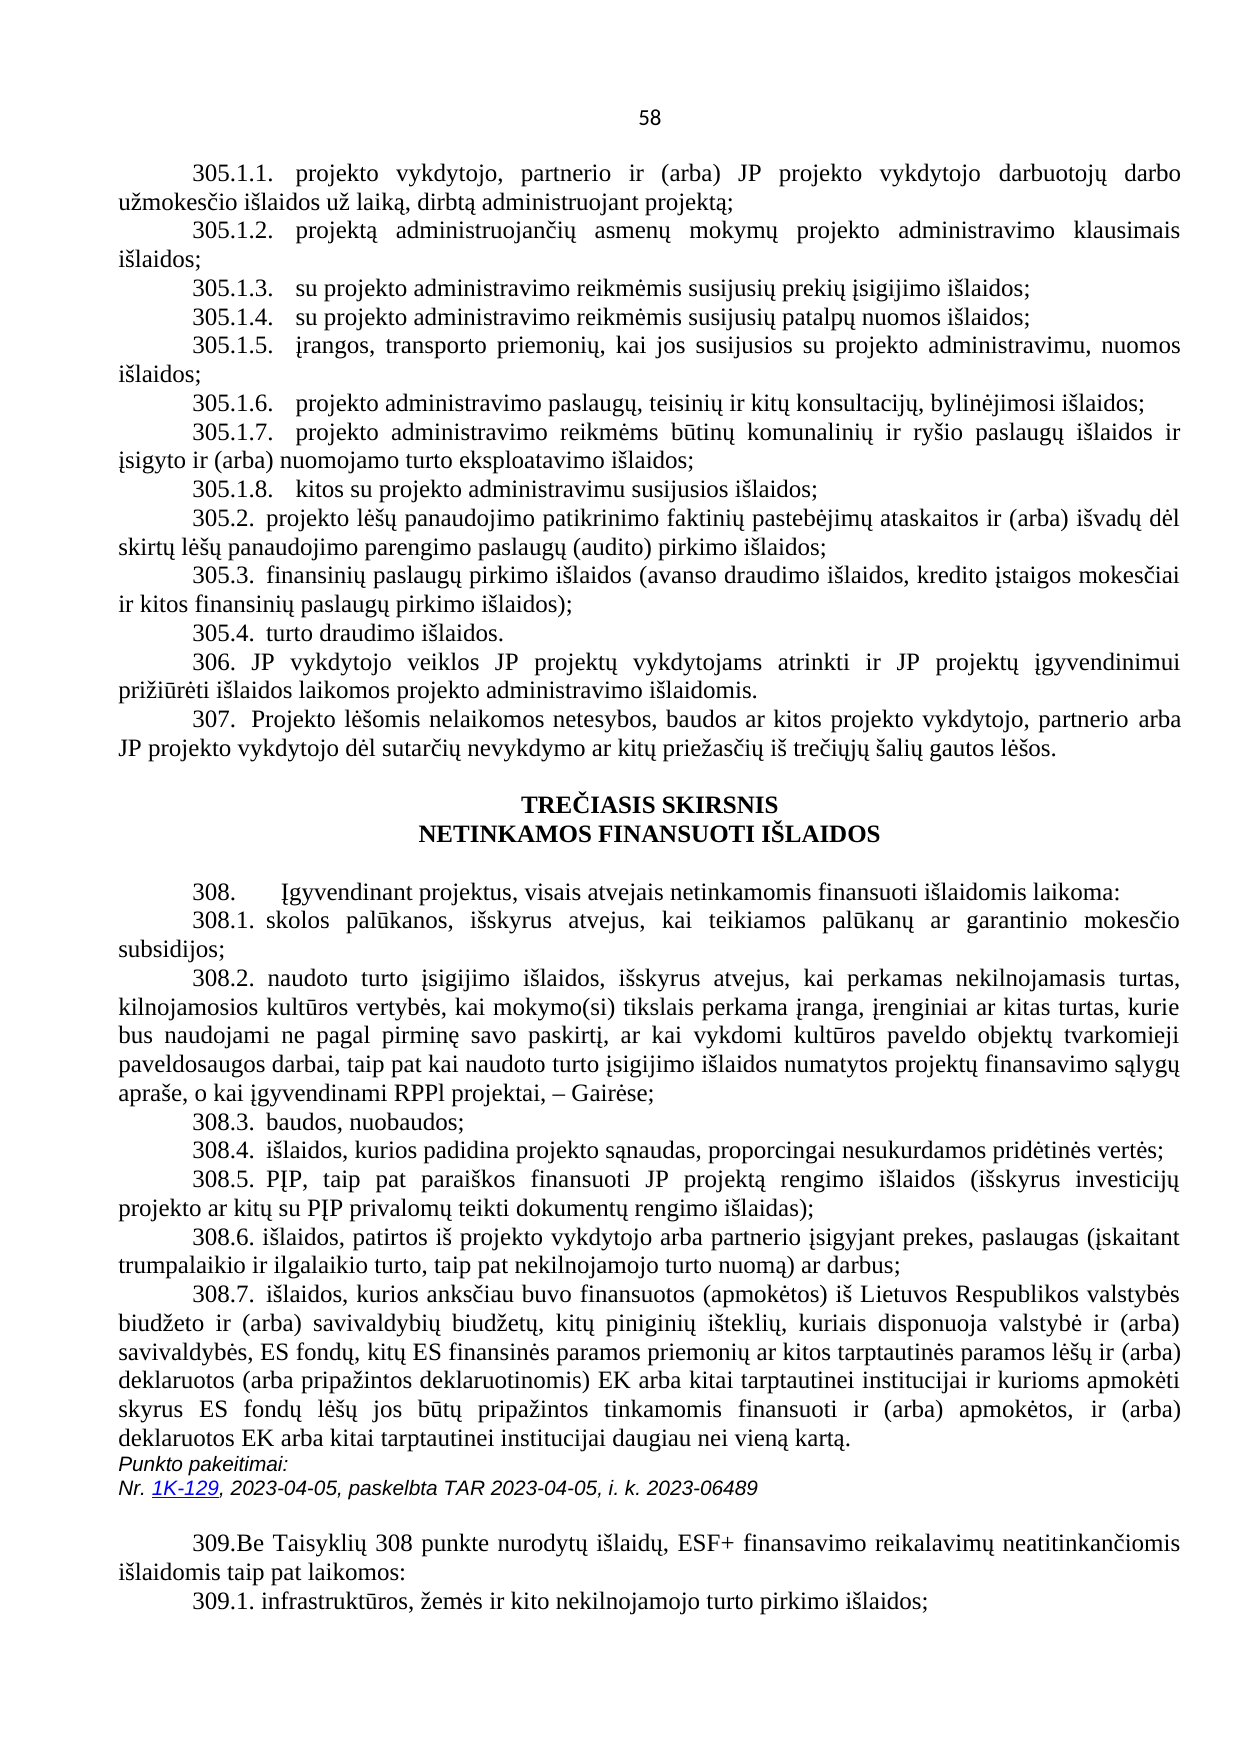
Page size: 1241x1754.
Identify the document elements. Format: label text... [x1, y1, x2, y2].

text 308. Įgyvendinant projektus, visais atvejais netinkamomis finansuoti išlaidomis laikoma: [118, 877, 1181, 905]
text 305.1.1. projekto vykdytojo, partnerio ir (arba) JP projekto vykdytojo darbuotojų darbo užmokesčio išlaidos už laiką, dirbtą administruojant projektą; [118, 158, 1181, 215]
text 308.7. išlaidos, kurios anksčiau buvo finansuotos (apmokėtos) iš Lietuvos Respublikos valstybės biudžeto ir (arba) savivaldybių biudžetų, kitų piniginių išteklių, kuriais disponuoja valstybė ir (arba) savivaldybės, ES fondų, kitų ES finansinės paramos priemonių ar kitos tarptautinės paramos lėšų ir (arba) deklaruotos (arba pripažintos deklaruotinomis) EK arba kitai tarptautinei institucijai ir kurioms apmokėti skyrus ES fondų lėšų jos būtų pripažintos tinkamomis finansuoti ir (arba) apmokėtos, ir (arba) deklaruotos EK arba kitai tarptautinei institucijai daugiau nei vieną kartą. [118, 1279, 1181, 1452]
text 305.1.7. projekto administravimo reikmėms būtinų komunalinių ir ryšio paslaugų išlaidos ir įsigyto ir (arba) nuomojamo turto eksploatavimo išlaidos; [118, 417, 1181, 474]
text 308.5. PĮP, taip pat paraiškos finansuoti JP projektą rengimo išlaidos (išskyrus investicijų projekto ar kitų su PĮP privalomų teikti dokumentų rengimo išlaidas); [118, 1164, 1181, 1222]
text Nr. 1K-129, 2023-04-05, paskelbta TAR 2023-04-05, i. k. 2023-06489 [118, 1476, 1181, 1499]
text 308.3. baudos, nuobaudos; [118, 1107, 1181, 1135]
text 308.4. išlaidos, kurios padidina projekto sąnaudas, proporcingai nesukurdamos pridėtinės vertės; [118, 1135, 1181, 1164]
text 305.2. projekto lėšų panaudojimo patikrinimo faktinių pastebėjimų ataskaitos ir (arba) išvadų dėl skirtų lėšų panaudojimo parengimo paslaugų (audito) pirkimo išlaidos; [118, 503, 1181, 560]
subtitle NETINKAMOS FINANSUOTI IŠLAIDOS [118, 819, 1181, 848]
text Punkto pakeitimai: [118, 1452, 1181, 1476]
text 309. Be Taisyklių 308 punkte nurodytų išlaidų, ESF+ finansavimo reikalavimų neatitinkančiomis išlaidomis taip pat laikomos: [118, 1528, 1181, 1586]
subtitle TREČIASIS SKIRSNIS [118, 790, 1181, 819]
text 305.1.4. su projekto administravimo reikmėmis susijusių patalpų nuomos išlaidos; [118, 302, 1181, 330]
text 305.1.2. projektą administruojančių asmenų mokymų projekto administravimo klausimais išlaidos; [118, 215, 1181, 273]
text 305.1.6. projekto administravimo paslaugų, teisinių ir kitų konsultacijų, bylinėjimosi išlaidos; [118, 388, 1181, 417]
text 305.3. finansinių paslaugų pirkimo išlaidos (avanso draudimo išlaidos, kredito įstaigos mokesčiai ir kitos finansinių paslaugų pirkimo išlaidos); [118, 560, 1181, 618]
text 308.6. išlaidos, patirtos iš projekto vykdytojo arba partnerio įsigyjant prekes, paslaugas (įskaitant trumpalaikio ir ilgalaikio turto, taip pat nekilnojamojo turto nuomą) ar darbus; [118, 1222, 1181, 1279]
text 307. Projekto lėšomis nelaikomos netesybos, baudos ar kitos projekto vykdytojo, partnerio arba JP projekto vykdytojo dėl sutarčių nevykdymo ar kitų priežasčių iš trečiųjų šalių gautos lėšos. [118, 704, 1181, 762]
text 305.1.3. su projekto administravimo reikmėmis susijusių prekių įsigijimo išlaidos; [118, 273, 1181, 302]
text 305.4. turto draudimo išlaidos. [118, 618, 1181, 647]
text 308.1. skolos palūkanos, išskyrus atvejus, kai teikiamos palūkanų ar garantinio mokesčio subsidijos; [118, 905, 1181, 963]
text 305.1.5. įrangos, transporto priemonių, kai jos susijusios su projekto administravimu, nuomos išlaidos; [118, 330, 1181, 388]
text 306. JP vykdytojo veiklos JP projektų vykdytojams atrinkti ir JP projektų įgyvendinimui prižiūrėti išlaidos laikomos projekto administravimo išlaidomis. [118, 647, 1181, 704]
text 305.1.8. kitos su projekto administravimu susijusios išlaidos; [118, 474, 1181, 503]
text 308.2. naudoto turto įsigijimo išlaidos, išskyrus atvejus, kai perkamas nekilnojamasis turtas, kilnojamosios kultūros vertybės, kai mokymo(si) tikslais perkama įranga, įrenginiai ar kitas turtas, kurie bus naudojami ne pagal pirminę savo paskirtį, ar kai vykdomi kultūros paveldo objektų tvarkomieji paveldosaugos darbai, taip pat kai naudoto turto įsigijimo išlaidos numatytos projektų finansavimo sąlygų apraše, o kai įgyvendinami RPPl projektai, – Gairėse; [118, 963, 1181, 1107]
text 309.1. infrastruktūros, žemės ir kito nekilnojamojo turto pirkimo išlaidos; [118, 1586, 1181, 1614]
